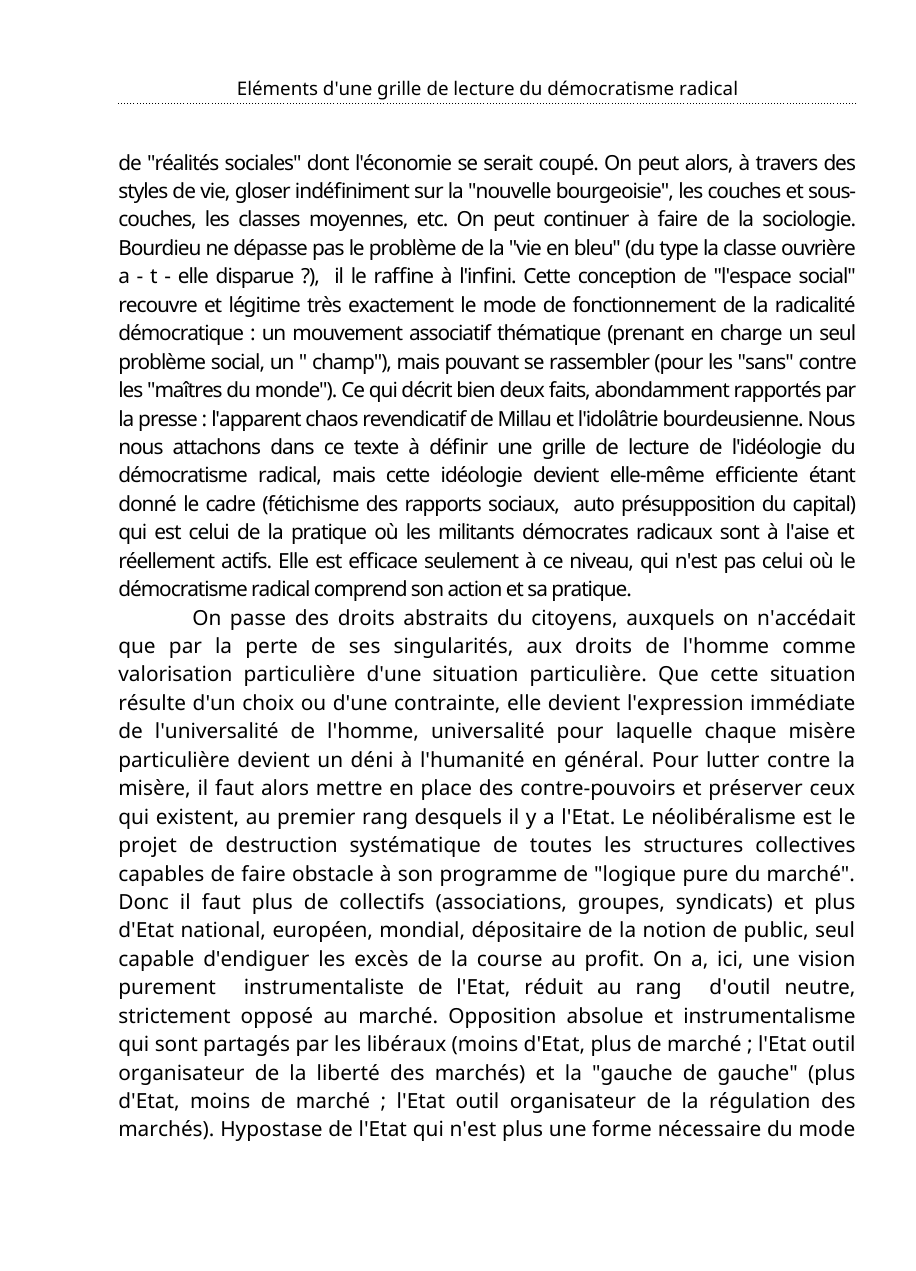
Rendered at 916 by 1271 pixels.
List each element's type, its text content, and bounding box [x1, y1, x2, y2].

text de "réalités sociales" dont l'économie se serait coupé. On peut alors, à travers des styles de vie, gloser indéfiniment sur la "nouvelle bourgeoisie", les couches et sous-couches, les classes moyennes, etc. On peut continuer à faire de la sociologie. Bourdieu ne dépasse pas le problème de la "vie en bleu" (du type la classe ouvrière a - t - elle disparue ?), il le raffine à l'infini. Cette conception de "l'espace social" recouvre et légitime très exactement le mode de fonctionnement de la radicalité démocratique : un mouvement associatif thématique (prenant en charge un seul problème social, un " champ"), mais pouvant se rassembler (pour les "sans" contre les "maîtres du monde"). Ce qui décrit bien deux faits, abondamment rapportés par la presse : l'apparent chaos revendicatif de Millau et l'idolâtrie bourdeusienne. Nous nous attachons dans ce texte à définir une grille de lecture de l'idéologie du démocratisme radical, mais cette idéologie devient elle-même efficiente étant donné le cadre (fétichisme des rapports sociaux, auto présupposition du capital) qui est celui de la pratique où les militants démocrates radicaux sont à l'aise et réellement actifs. Elle est efficace seulement à ce niveau, qui n'est pas celui où le démocratisme radical comprend son action et sa pratique. [118, 148, 856, 603]
text On passe des droits abstraits du citoyens, auxquels on n'accédait que par la perte de ses singularités, aux droits de l'homme comme valorisation particulière d'une situation particulière. Que cette situation résulte d'un choix ou d'une contrainte, elle devient l'expression immédiate de l'universalité de l'homme, universalité pour laquelle chaque misère particulière devient un déni à l'humanité en général. Pour lutter contre la misère, il faut alors mettre en place des contre-pouvoirs et préserver ceux qui existent, au premier rang desquels il y a l'Etat. Le néolibéralisme est le projet de destruction systématique de toutes les structures collectives capables de faire obstacle à son programme de "logique pure du marché". Donc il faut plus de collectifs (associations, groupes, syndicats) et plus d'Etat national, européen, mondial, dépositaire de la notion de public, seul capable d'endiguer les excès de la course au profit. On a, ici, une vision purement instrumentaliste de l'Etat, réduit au rang d'outil neutre, strictement opposé au marché. Opposition absolue et instrumentalisme qui sont partagés par les libéraux (moins d'Etat, plus de marché ; l'Etat outil organisateur de la liberté des marchés) et la "gauche de gauche" (plus d'Etat, moins de marché ; l'Etat outil organisateur de la régulation des marchés). Hypostase de l'Etat qui n'est plus une forme nécessaire du mode [118, 603, 856, 1143]
